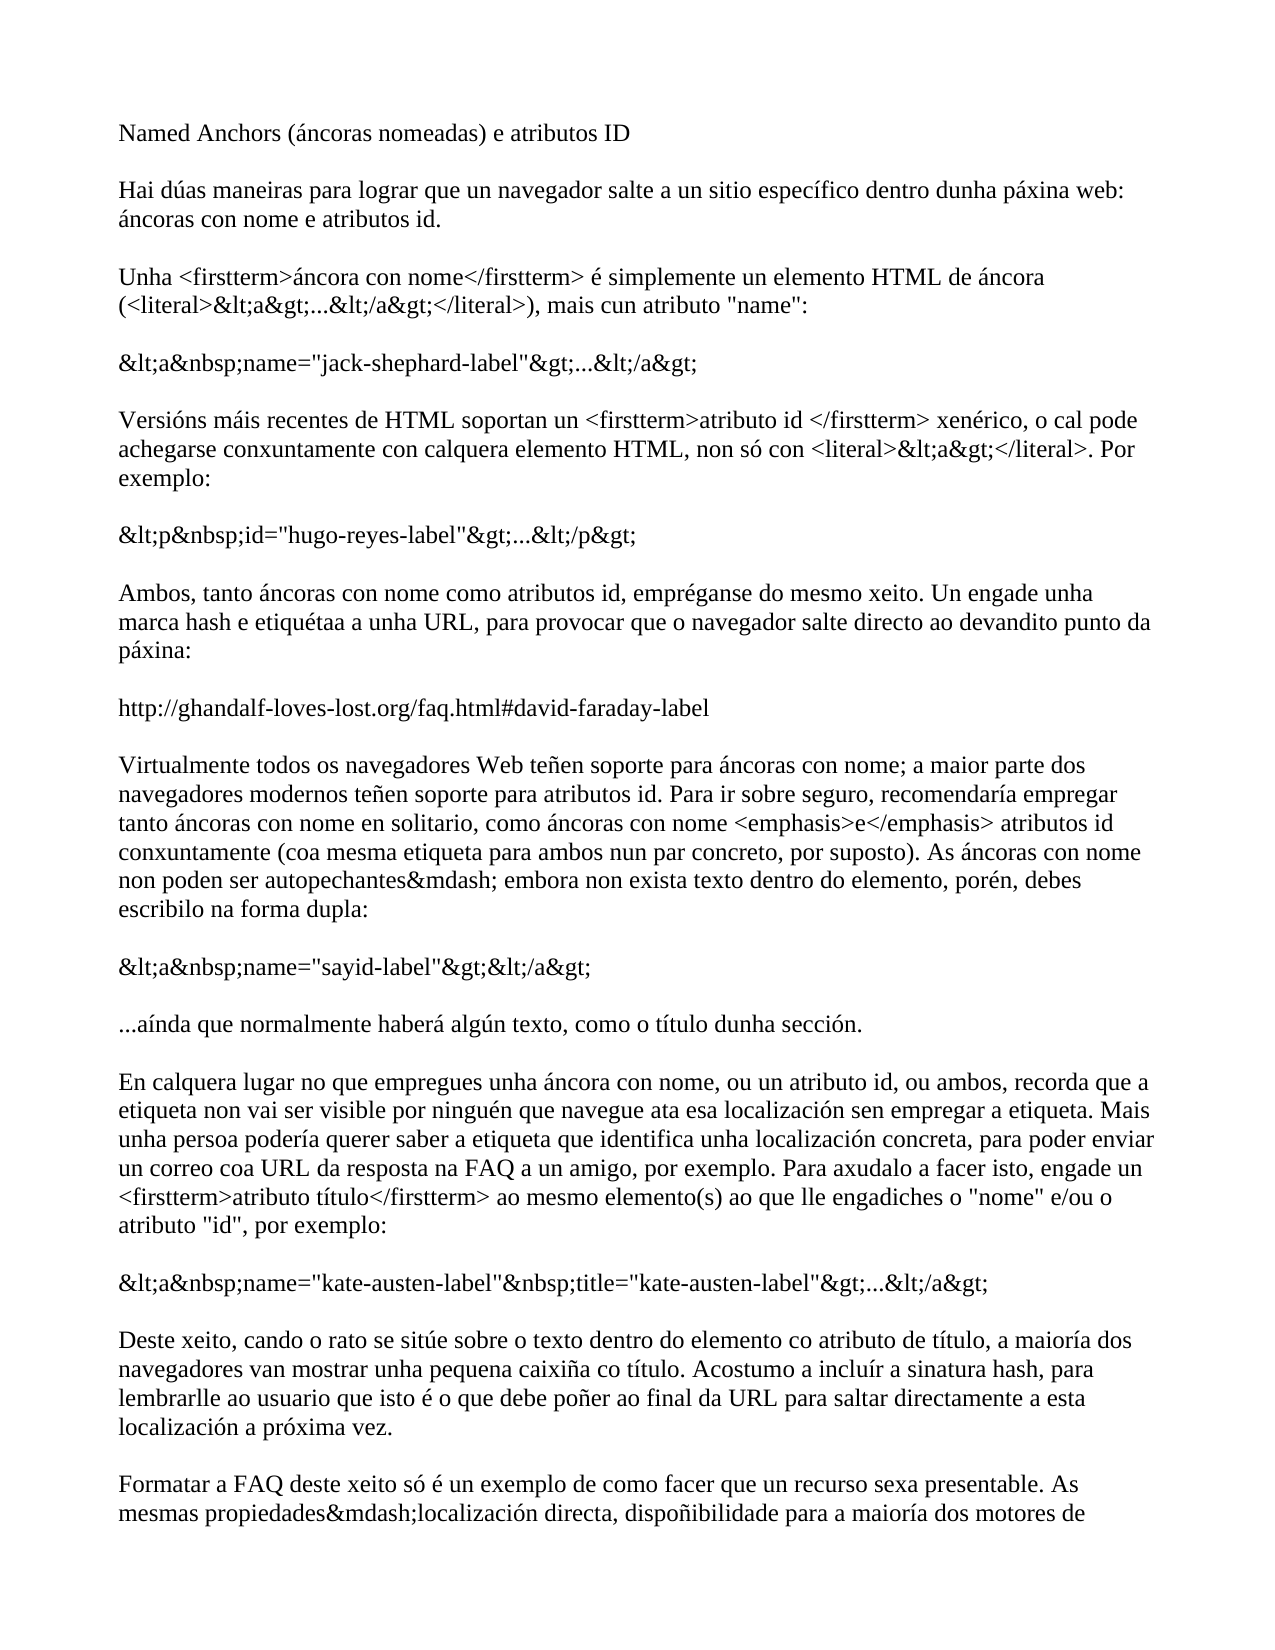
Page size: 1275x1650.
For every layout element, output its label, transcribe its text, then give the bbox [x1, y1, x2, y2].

text Deste xeito, cando o rato se sitúe sobre o texto dentro do elemento co atributo de título, a maioría dos navegadores van mostrar unha pequena caixiña co título. Acostumo a incluír a sinatura hash, para lembrarlle ao usuario que isto é o que debe poñer ao final da URL para saltar directamente a esta localización a próxima vez. [118, 1326, 1157, 1441]
text &lt;a&nbsp;name="jack-shephard-label"&gt;...&lt;/a&gt; [118, 348, 1157, 377]
text En calquera lugar no que empregues unha áncora con nome, ou un atributo id, ou ambos, recorda que a etiqueta non vai ser visible por ninguén que navegue ata esa localización sen empregar a etiqueta. Mais unha persoa podería querer saber a etiqueta que identifica unha localización concreta, para poder enviar un correo coa URL da resposta na FAQ a un amigo, por exemplo. Para axudalo a facer isto, engade un <firstterm>atributo título</firstterm> ao mesmo elemento(s) ao que lle engadiches o "nome" e/ou o atributo "id", por exemplo: [118, 1067, 1157, 1239]
text &lt;p&nbsp;id="hugo-reyes-label"&gt;...&lt;/p&gt; [118, 521, 1157, 549]
text Formatar a FAQ deste xeito só é un exemplo de como facer que un recurso sexa presentable. As mesmas propiedades&mdash;localización directa, dispoñibilidade para a maioría dos motores de [118, 1469, 1157, 1527]
text Virtualmente todos os navegadores Web teñen soporte para áncoras con nome; a maior parte dos navegadores modernos teñen soporte para atributos id. Para ir sobre seguro, recomendaría empregar tanto áncoras con nome en solitario, como áncoras con nome <emphasis>e</emphasis> atributos id conxuntamente (coa mesma etiqueta para ambos nun par concreto, por suposto). As áncoras con nome non poden ser autopechantes&mdash; embora non exista texto dentro do elemento, porén, debes escribilo na forma dupla: [118, 751, 1157, 923]
text http://ghandalf-loves-lost.org/faq.html#david-faraday-label [118, 693, 1157, 722]
text Hai dúas maneiras para lograr que un navegador salte a un sitio específico dentro dunha páxina web: áncoras con nome e atributos id. [118, 176, 1157, 233]
text &lt;a&nbsp;name="sayid-label"&gt;&lt;/a&gt; [118, 952, 1157, 981]
text Ambos, tanto áncoras con nome como atributos id, empréganse do mesmo xeito. Un engade unha marca hash e etiquétaa a unha URL, para provocar que o navegador salte directo ao devandito punto da páxina: [118, 578, 1157, 664]
text Named Anchors (áncoras nomeadas) e atributos ID [118, 118, 1157, 147]
text Versións máis recentes de HTML soportan un <firstterm>atributo id </firstterm> xenérico, o cal pode achegarse conxuntamente con calquera elemento HTML, non só con <literal>&lt;a&gt;</literal>. Por exemplo: [118, 406, 1157, 492]
text ...aínda que normalmente haberá algún texto, como o título dunha sección. [118, 1009, 1157, 1038]
text &lt;a&nbsp;name="kate-austen-label"&nbsp;title="kate-austen-label"&gt;...&lt;/a&gt; [118, 1268, 1157, 1297]
text Unha <firstterm>áncora con nome</firstterm> é simplemente un elemento HTML de áncora (<literal>&lt;a&gt;...&lt;/a&gt;</literal>), mais cun atributo "name": [118, 262, 1157, 319]
